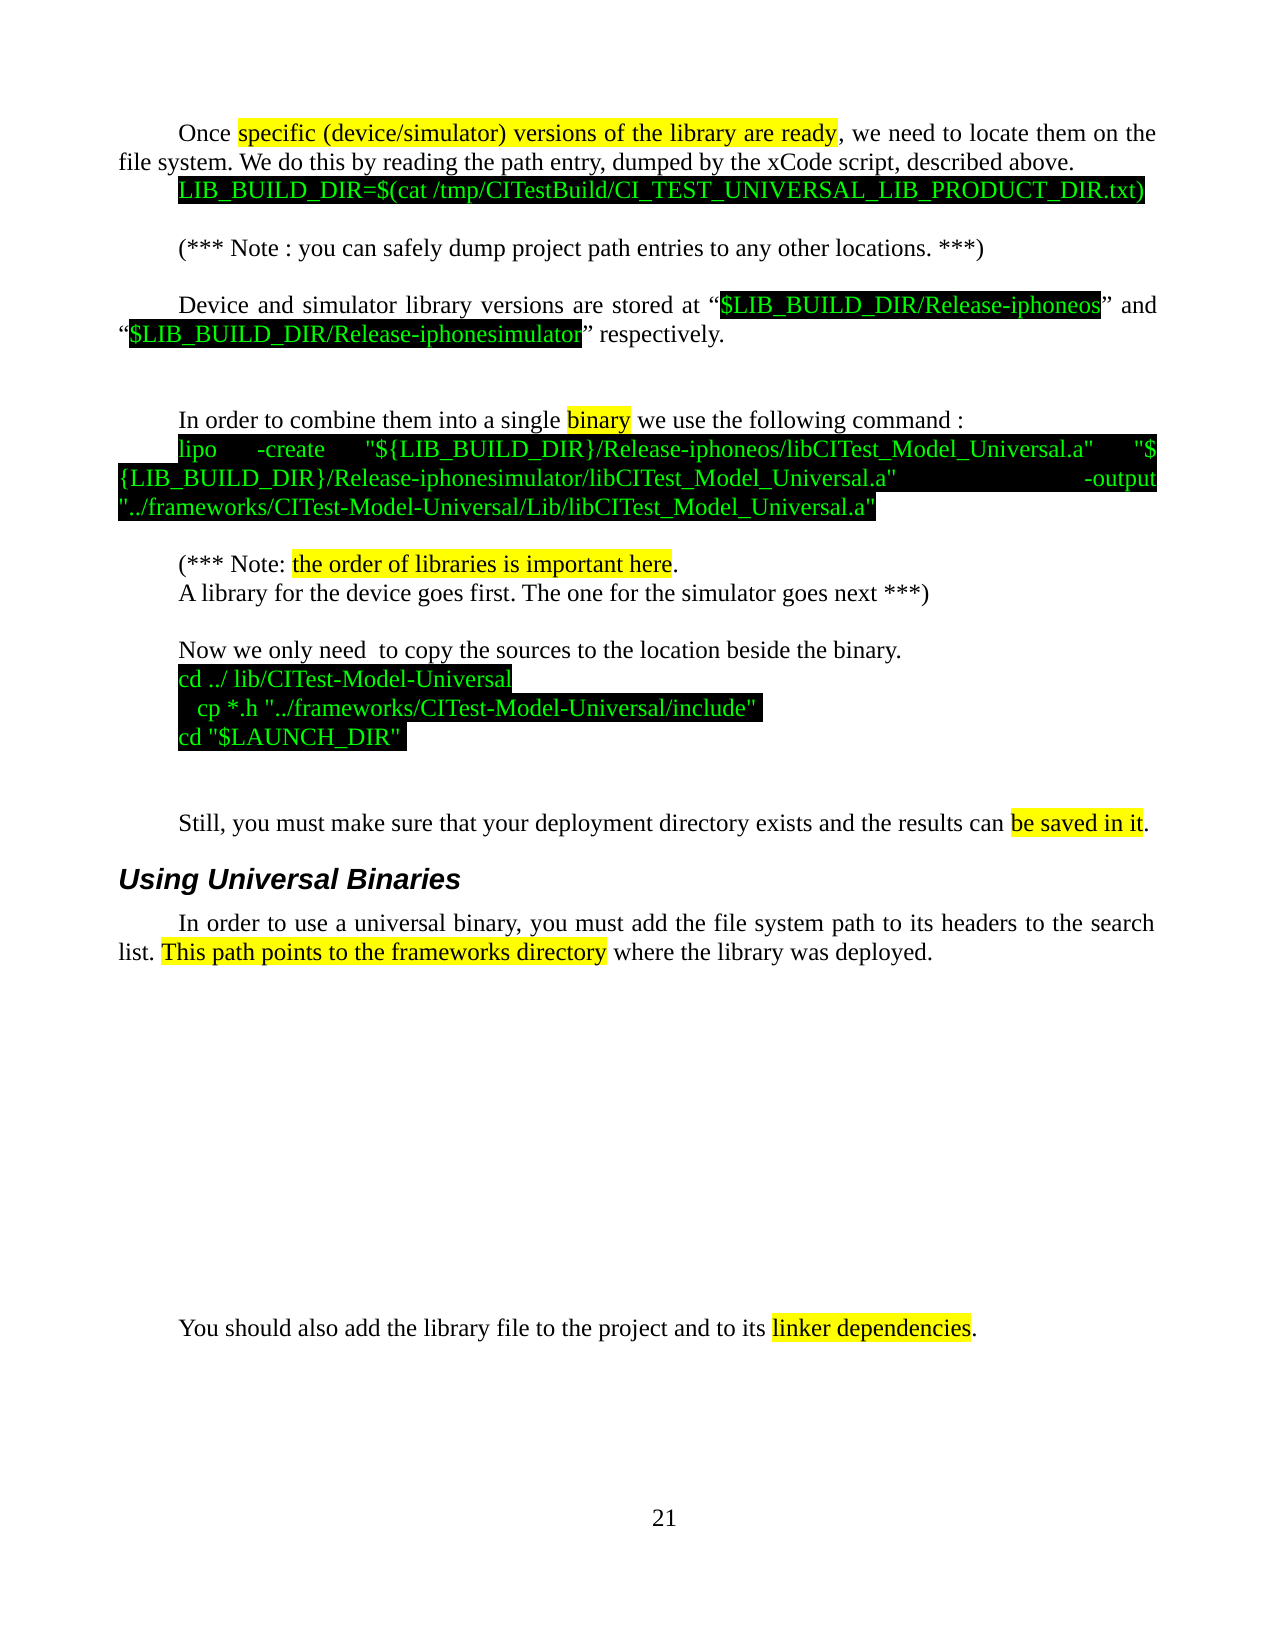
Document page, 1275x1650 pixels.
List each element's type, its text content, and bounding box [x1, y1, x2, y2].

text (*** Note: the order of libraries is important here. [118, 549, 1157, 578]
subtitle Using Universal Binaries [118, 862, 1157, 895]
text cp *.h "../frameworks/CITest-Model-Universal/include" [118, 693, 1157, 722]
text Still, you must make sure that your deployment directory exists and the results can be saved in it. [118, 808, 1157, 837]
text cd "$LAUNCH_DIR" [118, 722, 1157, 751]
text In order to use a universal binary, you must add the file system path to its headers to the search list. This path points to the frameworks directory where the library was deployed. [118, 908, 1157, 965]
text LIB_BUILD_DIR=$(cat /tmp/CITestBuild/CI_TEST_UNIVERSAL_LIB_PRODUCT_DIR.txt) [118, 176, 1157, 204]
text cd ../ lib/CITest-Model-Universal [118, 664, 1157, 693]
text You should also add the library file to the project and to its linker dependencies. [118, 1313, 1157, 1342]
text (*** Note : you can safely dump project path entries to any other locations. ***) [118, 233, 1157, 262]
text In order to combine them into a single binary we use the following command : [118, 406, 1157, 434]
text Once specific (device/simulator) versions of the library are ready, we need to locate them on the file system. We do this by reading the path entry, dumped by the xCode script, described above. [118, 118, 1157, 176]
text Now we only need to copy the sources to the location beside the binary. [118, 636, 1157, 664]
text A library for the device goes first. The one for the simulator goes next ***) [118, 578, 1157, 607]
text lipo -create "${LIB_BUILD_DIR}/Release-iphoneos/libCITest_Model_Universal.a" "${LIB_BUILD_DIR}/Release-iphonesimulator/libCITest_Model_Universal.a" -output "../frameworks/CITest-Model-Universal/Lib/libCITest_Model_Universal.a" [118, 434, 1157, 521]
text Device and simulator library versions are stored at “$LIB_BUILD_DIR/Release-iphoneos” and “$LIB_BUILD_DIR/Release-iphonesimulator” respectively. [118, 291, 1157, 348]
